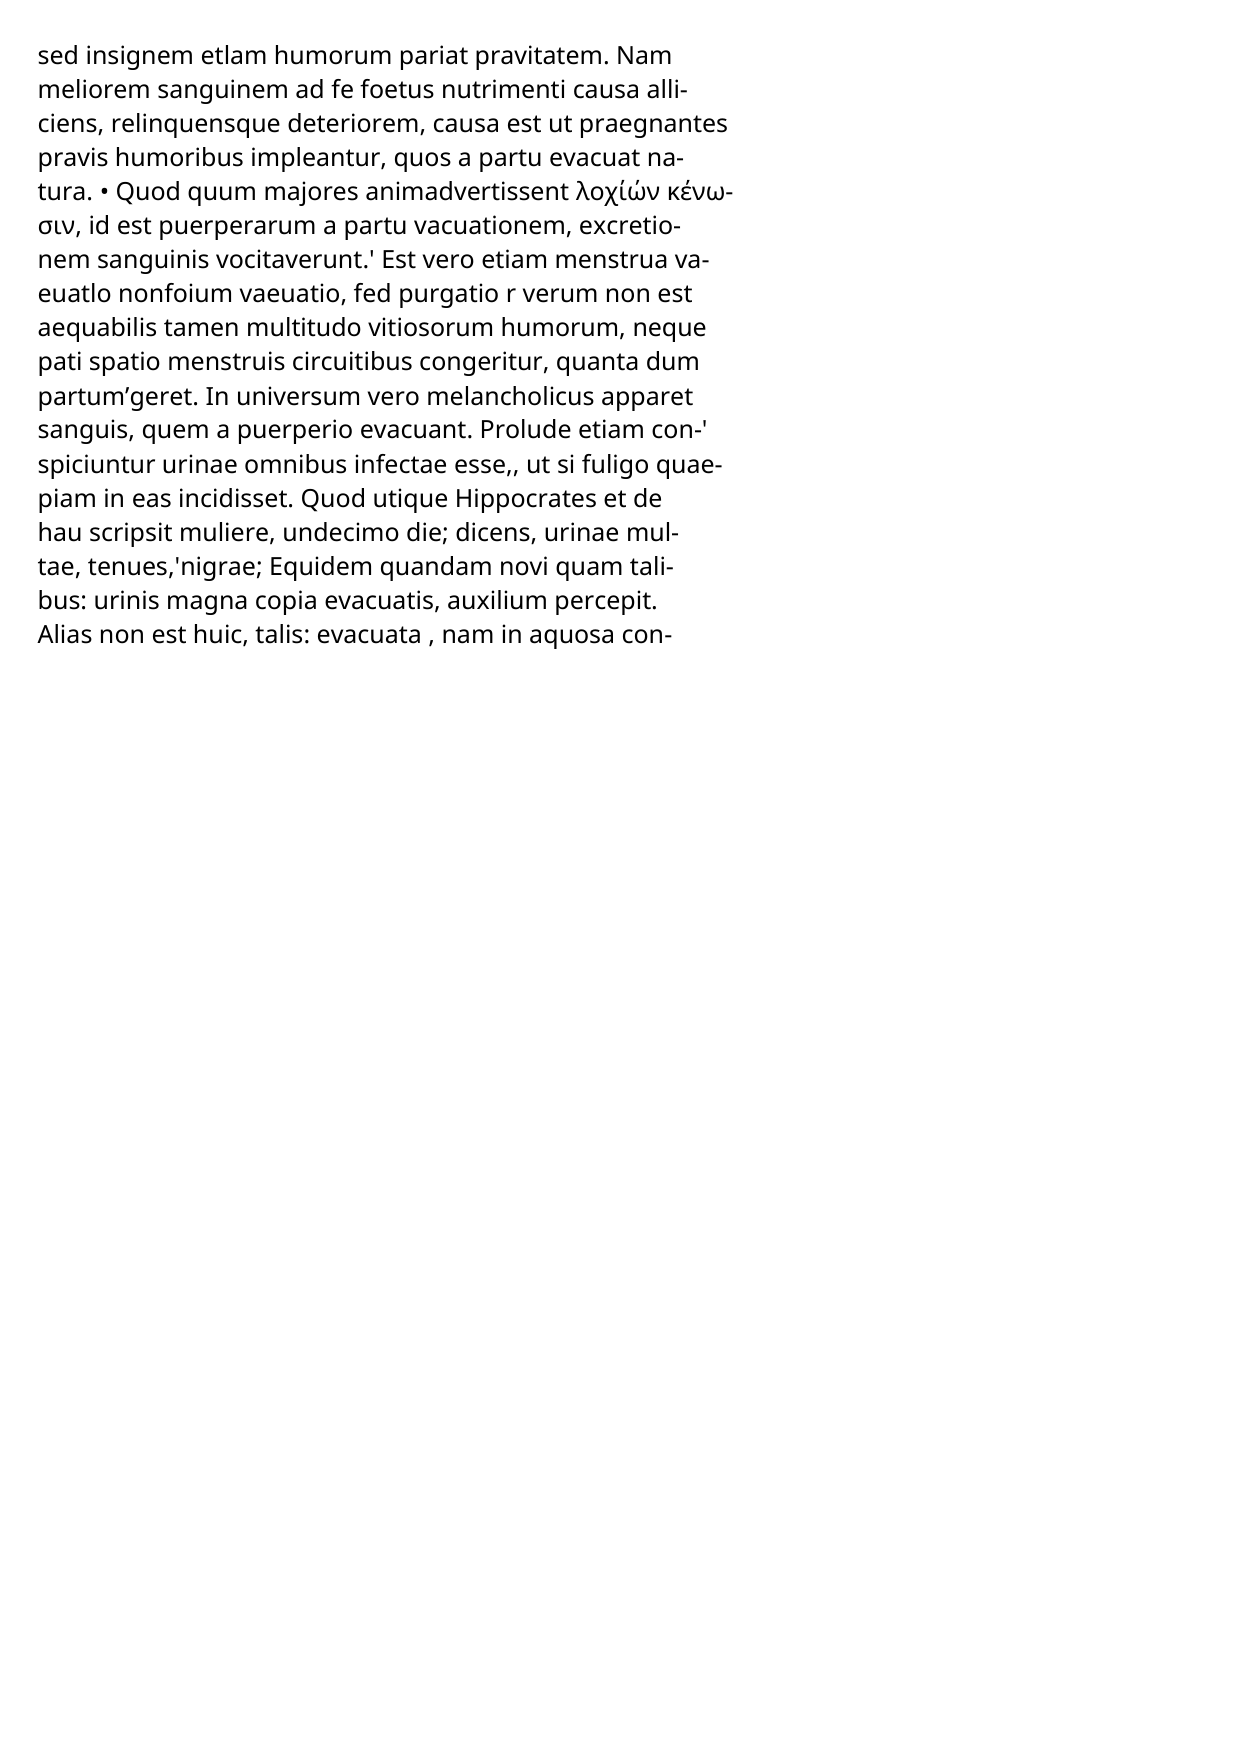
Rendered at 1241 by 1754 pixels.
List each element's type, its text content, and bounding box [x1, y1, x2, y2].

text sed insignem etlam humorum pariat pravitatem. Nam meliorem sanguinem ad fe foetus nutrimenti causa alli- ciens, relinquensque deteriorem, causa est ut praegnantes pravis humoribus impleantur, quos a partu evacuat na- tura. • Quod quum majores animadvertissent λοχίών κένω- σιν, id est puerperarum a partu vacuationem, excretio- nem sanguinis vocitaverunt.' Est vero etiam menstrua va- euatlo nonfoium vaeuatio, fed purgatio r verum non est aequabilis tamen multitudo vitiosorum humorum, neque pati spatio menstruis circuitibus congeritur, quanta dum partum’geret. In universum vero melancholicus apparet sanguis, quem a puerperio evacuant. Prolude etiam con-' spiciuntur urinae omnibus infectae esse,, ut si fuligo quae- piam in eas incidisset. Quod utique Hippocrates et de hau scripsit muliere, undecimo die; dicens, urinae mul- tae, tenues,'nigrae; Equidem quandam novi quam tali- bus: urinis magna copia evacuatis, auxilium percepit. Alias non est huic, talis: evacuata , nam in aquosa con- [37, 37, 1203, 651]
